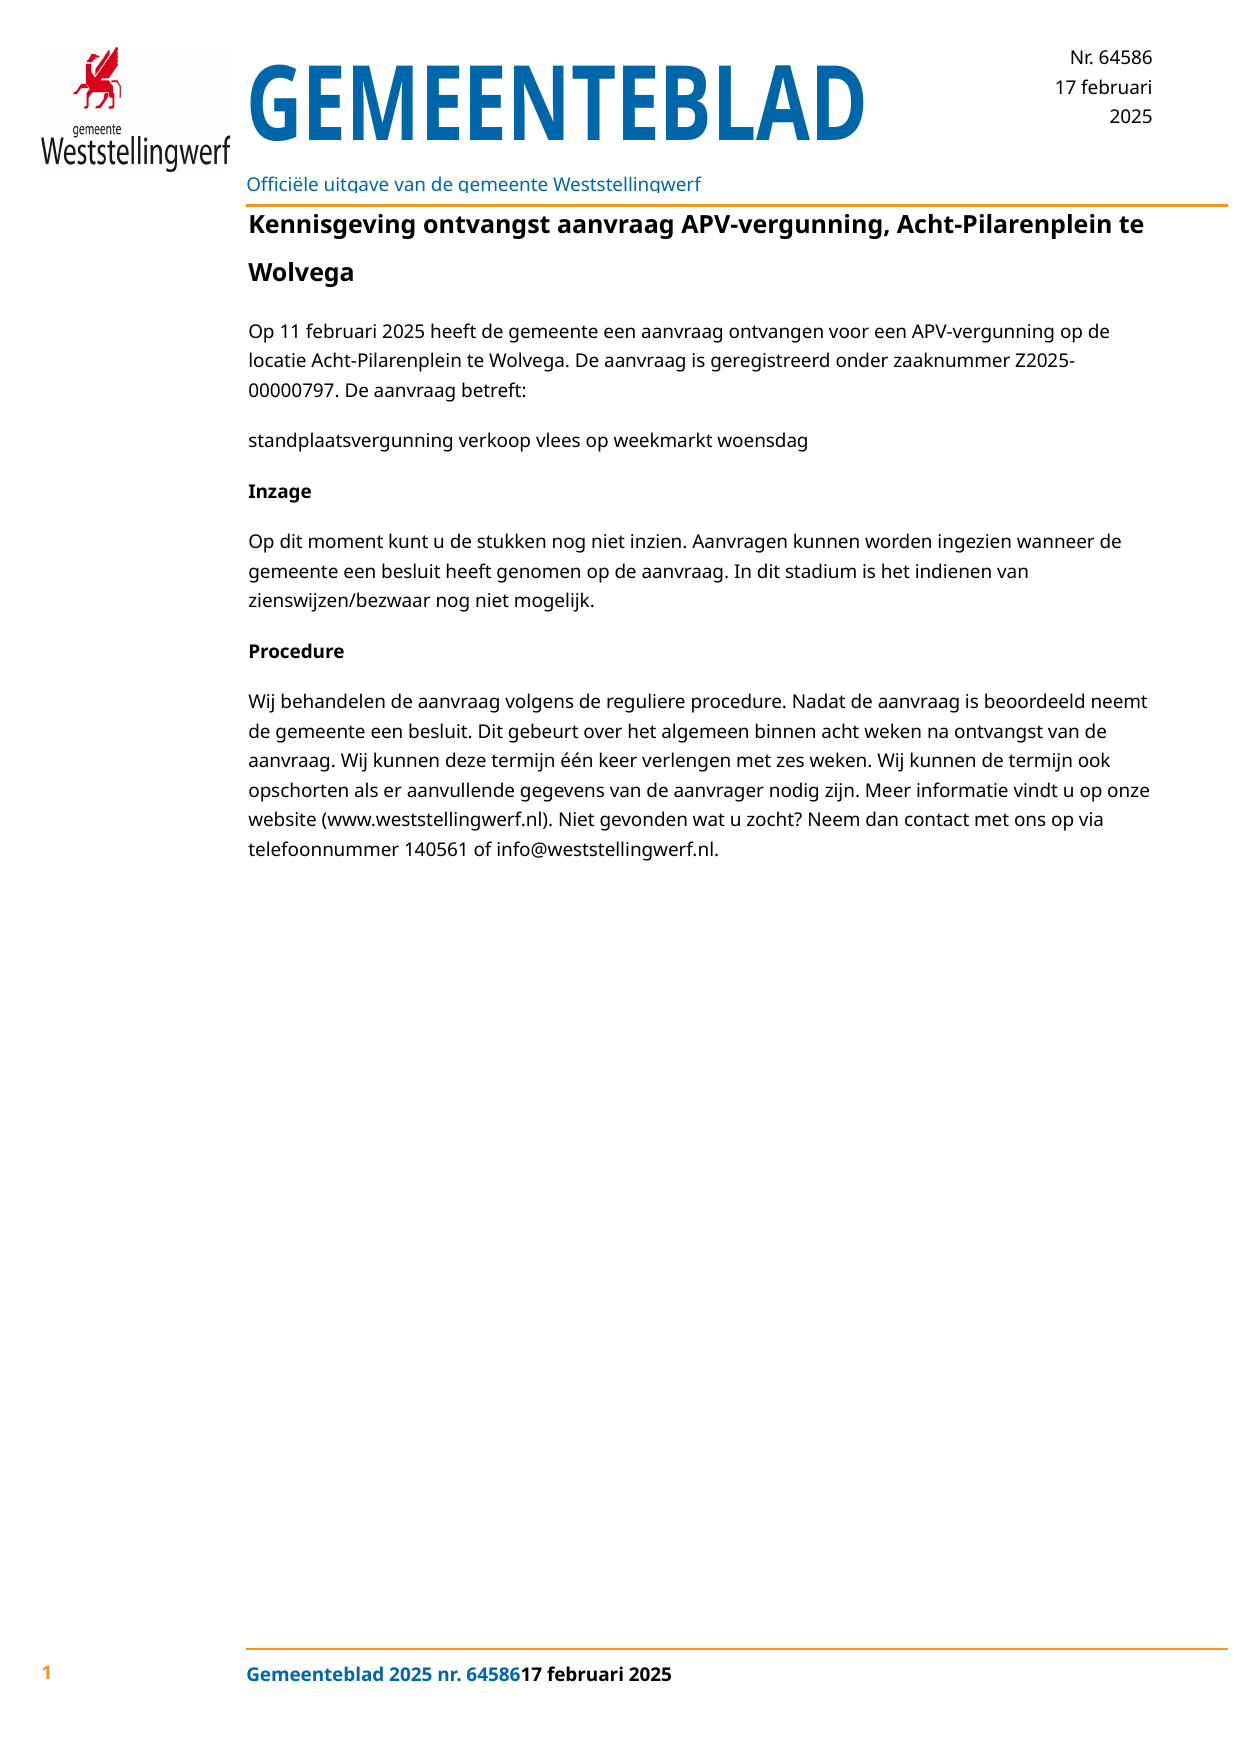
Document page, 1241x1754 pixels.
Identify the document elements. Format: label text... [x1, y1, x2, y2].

text standplaatsvergunning verkoop vlees op weekmarkt woensdag [248, 427, 1152, 453]
text Op 11 februari 2025 heeft de gemeente een aanvraag ontvangen voor een APV-vergunning op de locatie Acht-Pilarenplein te Wolvega. De aanvraag is geregistreerd onder zaaknummer Z2025-00000797. De aanvraag betreft: [248, 318, 1152, 403]
text Procedure [248, 638, 1152, 664]
text Kennisgeving ontvangst aanvraag APV-vergunning, Acht-Pilarenplein te Wolvega [248, 207, 1152, 288]
text Inzage [248, 478, 1152, 504]
text Op dit moment kunt u de stukken nog niet inzien. Aanvragen kunnen worden ingezien wanneer de gemeente een besluit heeft genomen op de aanvraag. In dit stadium is het indienen van zienswijzen/bezwaar nog niet mogelijk. [248, 528, 1152, 613]
picture [41, 47, 231, 172]
text Wij behandelen de aanvraag volgens de reguliere procedure. Nadat de aanvraag is beoordeeld neemt de gemeente een besluit. Dit gebeurt over het algemeen binnen acht weken na ontvangst van de aanvraag. Wij kunnen deze termijn één keer verlengen met zes weken. Wij kunnen de termijn ook opschorten als er aanvullende gegevens van de aanvrager nodig zijn. Meer informatie vindt u op onze website (www.weststellingwerf.nl). Niet gevonden wat u zocht? Neem dan contact met ons op via telefoonnummer 140561 of info@weststellingwerf.nl. [248, 688, 1152, 862]
